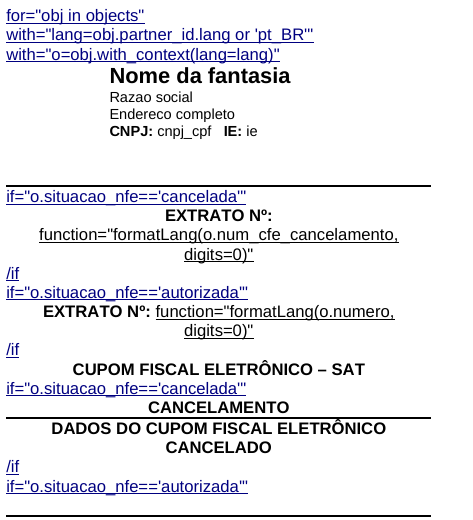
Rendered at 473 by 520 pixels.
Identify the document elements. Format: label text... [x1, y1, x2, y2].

table_cell if="o.situacao_nfe=='autorizada'" [6, 283, 431, 302]
text with="o=obj.with_context(lang=lang)" [6, 44, 454, 63]
text for="obj in objects" [6, 6, 454, 25]
table_cell /if [6, 340, 431, 359]
table_cell CUPOM FISCAL ELETRÔNICO – SAT [6, 359, 431, 378]
table_cell if="o.situacao_nfe=='autorizada'" [6, 476, 431, 496]
table_cell DADOS DO CUPOM FISCAL ELETRÔNICO CANCELADO [6, 419, 431, 457]
table_cell [6, 496, 431, 515]
text with="lang=obj.partner_id.lang or 'pt_BR'" [6, 25, 454, 44]
table_header Nome da fantasia Razao social Endereco completo CNPJ: cnpj_cpf IE: ie [106, 64, 431, 185]
table_cell /if [6, 264, 431, 283]
table_cell if="o.situacao_nfe=='cancelada'" [6, 187, 431, 206]
table_cell EXTRATO Nº: function="formatLang(o.num_cfe_cancelamento, digits=0)" [6, 206, 431, 263]
table_header [6, 64, 106, 185]
table_cell /if [6, 457, 431, 476]
table_cell CANCELAMENTO [6, 398, 431, 417]
table_cell if="o.situacao_nfe=='cancelada'" [6, 379, 431, 398]
table_cell EXTRATO Nº: function="formatLang(o.numero, digits=0)" [6, 302, 431, 340]
